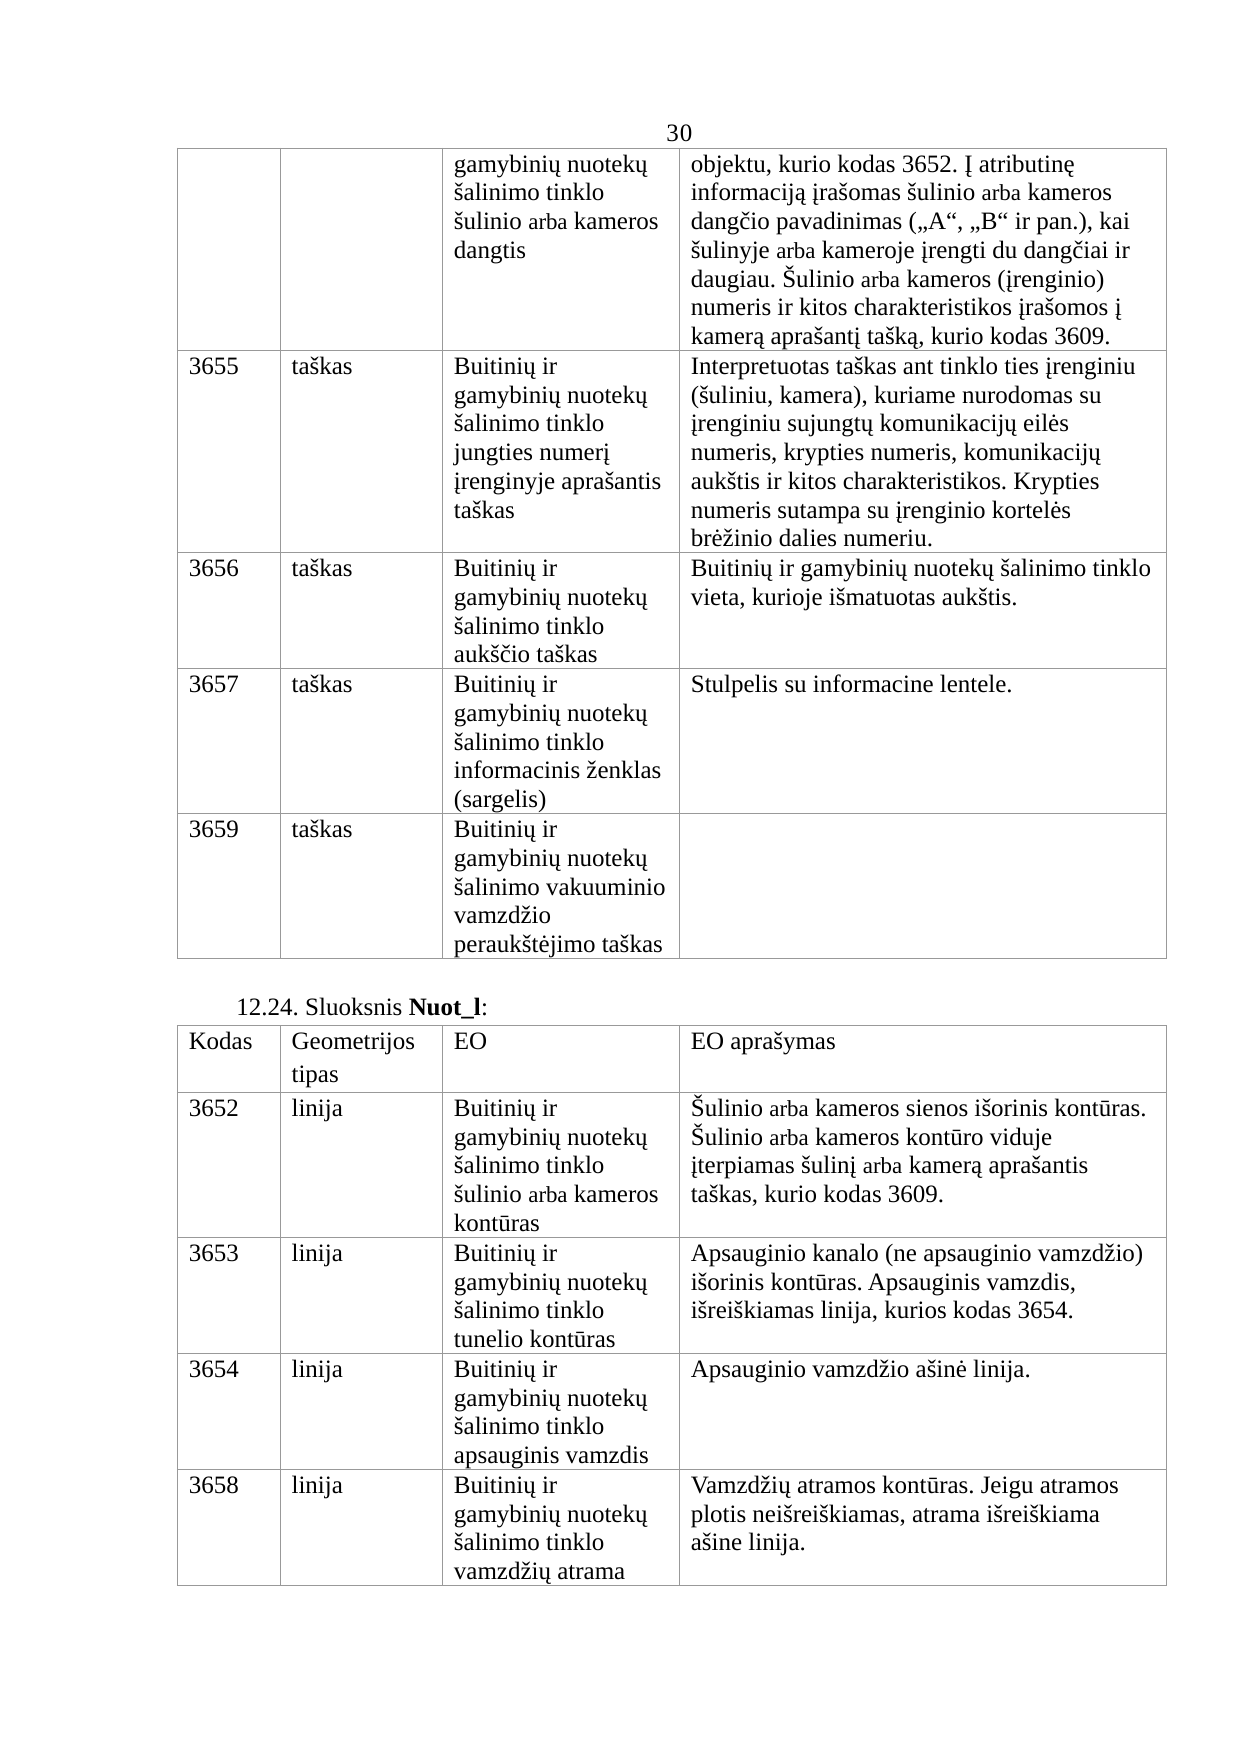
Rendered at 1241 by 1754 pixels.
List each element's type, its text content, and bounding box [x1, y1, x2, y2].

table_cell gamybinių nuotekų šalinimo tinklo šulinio arba kameros dangtis [443, 149, 679, 350]
text 12.24. Sluoksnis Nuot_l: [177, 992, 1181, 1021]
table_cell Vamzdžių atramos kontūras. Jeigu atramos plotis neišreiškiamas, atrama išreiškiama ašine linija. [680, 1470, 1166, 1585]
table_cell taškas [281, 553, 442, 668]
table_cell Buitinių ir gamybinių nuotekų šalinimo tinklo vieta, kurioje išmatuotas aukštis. [680, 553, 1166, 668]
table_cell [281, 149, 442, 350]
table_cell Buitinių ir gamybinių nuotekų šalinimo vakuuminio vamzdžio peraukštėjimo taškas [443, 814, 679, 958]
table_cell linija [281, 1093, 442, 1237]
table_cell Apsauginio kanalo (ne apsauginio vamzdžio) išorinis kontūras. Apsauginis vamzdis, išreiškiamas linija, kurios kodas 3654. [680, 1238, 1166, 1353]
table_header EO [443, 1026, 679, 1092]
table_cell 3653 [178, 1238, 280, 1353]
table_cell taškas [281, 351, 442, 552]
table_cell taškas [281, 814, 442, 958]
table_cell linija [281, 1238, 442, 1353]
table_cell Buitinių ir gamybinių nuotekų šalinimo tinklo aukščio taškas [443, 553, 679, 668]
table_cell 3654 [178, 1354, 280, 1469]
table_cell 3658 [178, 1470, 280, 1585]
table_cell objektu, kurio kodas 3652. Į atributinę informaciją įrašomas šulinio arba kameros dangčio pavadinimas („A“, „B“ ir pan.), kai šulinyje arba kameroje įrengti du dangčiai ir daugiau. Šulinio arba kameros (įrenginio) numeris ir kitos charakteristikos įrašomos į kamerą aprašantį tašką, kurio kodas 3609. [680, 149, 1166, 350]
table_cell 3652 [178, 1093, 280, 1237]
table_cell 3655 [178, 351, 280, 552]
table_cell 3656 [178, 553, 280, 668]
table_cell linija [281, 1354, 442, 1469]
table_cell Buitinių ir gamybinių nuotekų šalinimo tinklo vamzdžių atrama [443, 1470, 679, 1585]
table_cell [680, 814, 1166, 958]
table_cell Stulpelis su informacine lentele. [680, 669, 1166, 813]
table_cell taškas [281, 669, 442, 813]
table_cell 3657 [178, 669, 280, 813]
table_cell linija [281, 1470, 442, 1585]
table_header Kodas [178, 1026, 280, 1092]
table_cell Buitinių ir gamybinių nuotekų šalinimo tinklo tunelio kontūras [443, 1238, 679, 1353]
table_cell Buitinių ir gamybinių nuotekų šalinimo tinklo apsauginis vamzdis [443, 1354, 679, 1469]
table_cell 3659 [178, 814, 280, 958]
table_cell Šulinio arba kameros sienos išorinis kontūras. Šulinio arba kameros kontūro viduje įterpiamas šulinį arba kamerą aprašantis taškas, kurio kodas 3609. [680, 1093, 1166, 1237]
table_header Geometrijos tipas [281, 1026, 442, 1092]
table_cell Buitinių ir gamybinių nuotekų šalinimo tinklo jungties numerį įrenginyje aprašantis taškas [443, 351, 679, 552]
table_header EO aprašymas [680, 1026, 1166, 1092]
table_cell Buitinių ir gamybinių nuotekų šalinimo tinklo šulinio arba kameros kontūras [443, 1093, 679, 1237]
table_cell [178, 149, 280, 350]
table_cell Apsauginio vamzdžio ašinė linija. [680, 1354, 1166, 1469]
table_cell Buitinių ir gamybinių nuotekų šalinimo tinklo informacinis ženklas (sargelis) [443, 669, 679, 813]
table_cell Interpretuotas taškas ant tinklo ties įrenginiu (šuliniu, kamera), kuriame nurodomas su įrenginiu sujungtų komunikacijų eilės numeris, krypties numeris, komunikacijų aukštis ir kitos charakteristikos. Krypties numeris sutampa su įrenginio kortelės brėžinio dalies numeriu. [680, 351, 1166, 552]
